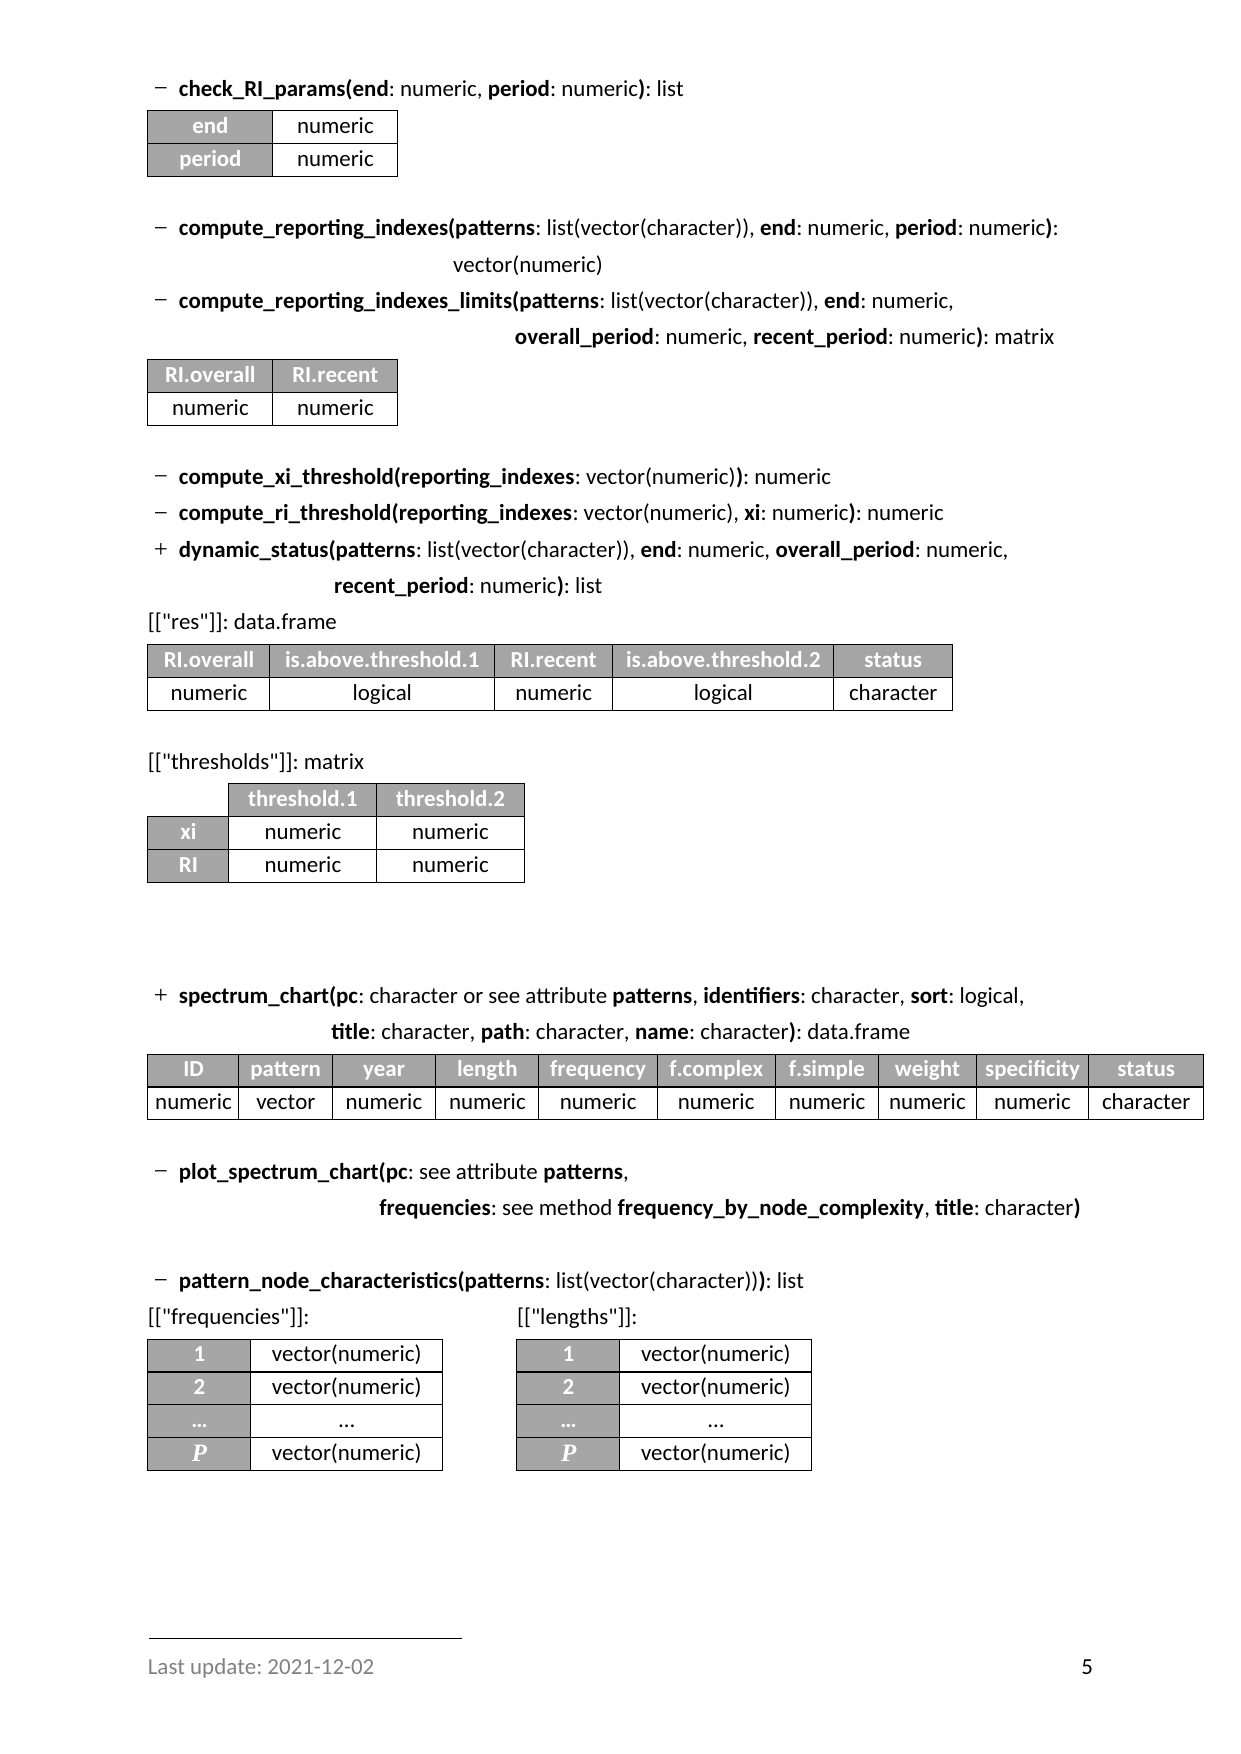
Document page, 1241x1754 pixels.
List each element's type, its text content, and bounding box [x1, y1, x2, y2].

text overall_period: numeric, recent_period: numeric): matrix [369, 322, 1093, 350]
table_cell … [148, 1405, 250, 1437]
table_cell numeric [229, 850, 376, 882]
table_cell numeric [229, 817, 376, 849]
text [["thresholds"]]: matrix [148, 747, 1093, 775]
text vector(numeric) [369, 250, 1093, 278]
table_cell numeric [273, 144, 397, 176]
table_cell xi [148, 817, 228, 849]
table_cell numeric [879, 1088, 976, 1119]
text spectrum_chart(pc: character or see attribute patterns, identifiers: character, sort: logical, [148, 981, 1093, 1009]
table_cell numeric [658, 1088, 775, 1119]
text [["res"]]: data.frame [148, 607, 1093, 635]
table_header year [333, 1055, 435, 1086]
table_header status [834, 645, 952, 677]
table_cell numeric [148, 393, 272, 424]
table_header is.above.threshold.2 [613, 645, 833, 677]
table_header specificity [977, 1055, 1088, 1086]
table_cell numeric [377, 817, 524, 849]
table_cell numeric [539, 1088, 657, 1119]
table_cell logical [270, 678, 494, 709]
table_header vector(numeric) [251, 1340, 442, 1371]
text check_RI_params(end: numeric, period: numeric): list [148, 74, 1093, 102]
table_cell logical [613, 678, 833, 709]
table_cell vector(numeric) [251, 1373, 442, 1404]
table_cell numeric [333, 1088, 435, 1119]
table_cell [517, 1438, 619, 1470]
table_header frequency [539, 1055, 657, 1086]
text [["lengths"]]: [517, 1302, 1093, 1330]
text dynamic_status(patterns: list(vector(character)), end: numeric, overall_period: numeric, [148, 535, 1093, 563]
table_header numeric [273, 111, 397, 143]
table_header 1 [517, 1340, 619, 1371]
table_cell vector(numeric) [620, 1373, 811, 1404]
table_cell [148, 1438, 250, 1470]
table_header vector(numeric) [620, 1340, 811, 1371]
text title: character, path: character, name: character): data.frame [221, 1017, 1093, 1045]
table_header weight [879, 1055, 976, 1086]
table_header 1 [148, 1340, 250, 1371]
text recent_period: numeric): list [148, 571, 1093, 599]
table_header [148, 783, 228, 816]
table_header threshold.2 [377, 784, 524, 816]
table_cell 2 [148, 1373, 250, 1404]
table_cell numeric [148, 678, 269, 709]
table_header RI.recent [273, 360, 397, 392]
text compute_ri_threshold(reporting_indexes: vector(numeric), xi: numeric): numeric [148, 498, 1093, 526]
table_cell period [148, 144, 272, 176]
text compute_xi_threshold(reporting_indexes: vector(numeric)): numeric [148, 462, 1093, 490]
text compute_reporting_indexes_limits(patterns: list(vector(character)), end: numeric, [148, 286, 1093, 314]
table_cell numeric [495, 678, 612, 709]
table_header f.simple [776, 1055, 878, 1086]
table_header status [1089, 1055, 1203, 1086]
table_cell numeric [977, 1088, 1088, 1119]
table_cell character [834, 678, 952, 709]
table_header RI.overall [148, 645, 269, 677]
text compute_reporting_indexes(patterns: list(vector(character)), end: numeric, period: numeric): [148, 213, 1093, 241]
text plot_spectrum_chart(pc: see attribute patterns, [148, 1157, 1093, 1185]
table_cell numeric [273, 393, 397, 424]
table_header pattern [239, 1055, 332, 1086]
table_cell numeric [377, 850, 524, 882]
table_cell vector [239, 1088, 332, 1119]
text [["frequencies"]]: [148, 1302, 443, 1330]
table_header length [436, 1055, 538, 1086]
table_header end [148, 111, 272, 143]
table_cell vector(numeric) [251, 1438, 442, 1470]
table_cell vector(numeric) [620, 1438, 811, 1470]
table_cell … [620, 1405, 811, 1437]
text pattern_node_characteristics(patterns: list(vector(character))): list [148, 1266, 1093, 1294]
table_cell RI [148, 850, 228, 882]
table_cell … [517, 1405, 619, 1437]
table_header RI.overall [148, 360, 272, 392]
table_cell 2 [517, 1373, 619, 1404]
table_header is.above.threshold.1 [270, 645, 494, 677]
table_cell numeric [148, 1088, 238, 1119]
table_cell numeric [776, 1088, 878, 1119]
table_cell character [1089, 1088, 1203, 1119]
table_cell numeric [436, 1088, 538, 1119]
table_header threshold.1 [229, 784, 376, 816]
table_cell … [251, 1405, 442, 1437]
table_header ID [148, 1055, 238, 1086]
table_header RI.recent [495, 645, 612, 677]
text frequencies: see method frequency_by_node_complexity, title: character) [295, 1193, 1093, 1221]
table_header f.complex [658, 1055, 775, 1086]
